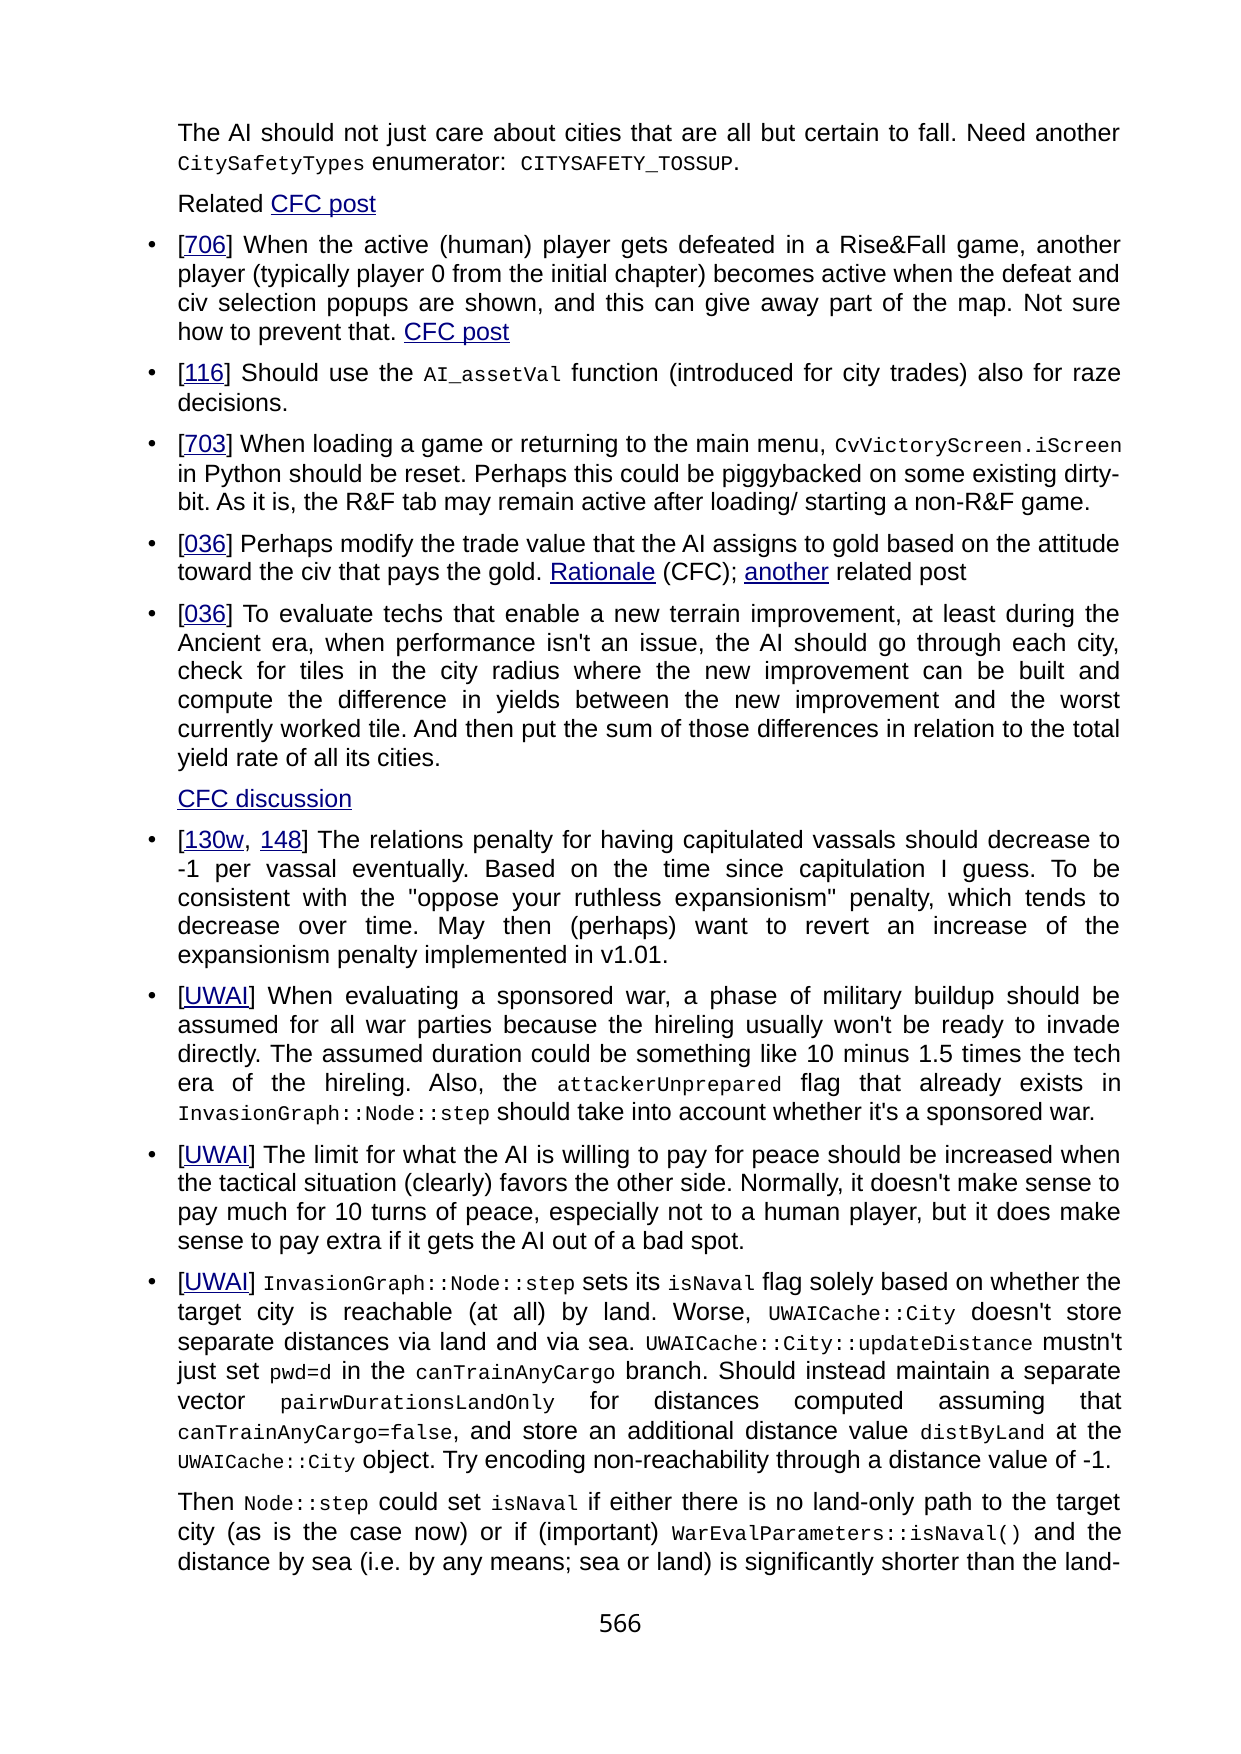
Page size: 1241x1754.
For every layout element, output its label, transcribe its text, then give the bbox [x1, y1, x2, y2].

list Then Node::step could set isNaval if either there is no land-only path to the target city (as is the case now) or if (important) WarEvalParameters::isNaval() and the distance by sea (i.e. by any means; sea or land) is significantly shorter than the land- [148, 1487, 1122, 1575]
list Related CFC post [148, 189, 1122, 218]
list [130w, 148] The relations penalty for having capitulated vassals should decrease to ‑1 per vassal eventually. Based on the time since capitulation I guess. To be consistent with the "oppose your ruthless expansionism" penalty, which tends to decrease over time. May then (perhaps) want to revert an increase of the expansionism penalty implemented in v1.01. [148, 825, 1122, 969]
list [036] Perhaps modify the trade value that the AI assigns to gold based on the attitude toward the civ that pays the gold. Rationale (CFC); another related post [148, 528, 1122, 586]
list [706] When the active (human) player gets defeated in a Rise&Fall game, another player (typically player 0 from the initial chapter) becomes active when the defeat and civ selection popups are shown, and this can give away part of the map. Not sure how to prevent that. CFC post [148, 230, 1122, 345]
list [036] To evaluate techs that enable a new terrain improvement, at least during the Ancient era, when performance isn't an issue, the AI should go through each city, check for tiles in the city radius where the new improvement can be built and compute the difference in yields between the new improvement and the worst currently worked tile. And then put the sum of those differences in relation to the total yield rate of all its cities. [148, 599, 1122, 771]
list [703] When loading a game or returning to the main menu, CvVictoryScreen.iScreen in Python should be reset. Perhaps this could be piggybacked on some existing dirty-bit. As it is, the R&F tab may remain active after loading/ starting a non-R&F game. [148, 429, 1122, 516]
list CFC discussion [148, 784, 1122, 812]
list [UWAI] InvasionGraph::Node::step sets its isNaval flag solely based on whether the target city is reachable (at all) by land. Worse, UWAICache::City doesn't store separate distances via land and via sea. UWAICache::City::updateDistance mustn't just set pwd=d in the canTrainAnyCargo branch. Should instead maintain a separate vector pairwDurationsLandOnly for distances computed assuming that canTrainAnyCargo=false, and store an additional distance value distByLand at the UWAICache::City object. Try encoding non-reachability through a distance value of -1. [148, 1267, 1122, 1475]
list The AI should not just care about cities that are all but certain to fall. Need another CitySafetyTypes enumerator: CITYSAFETY_TOSSUP. [148, 118, 1122, 177]
list [116] Should use the AI_assetVal function (introduced for city trades) also for raze decisions. [148, 358, 1122, 416]
list [UWAI] When evaluating a sponsored war, a phase of military buildup should be assumed for all war parties because the hireling usually won't be ready to invade directly. The assumed duration could be something like 10 minus 1.5 times the tech era of the hireling. Also, the attackerUnprepared flag that already exists in InvasionGraph::Node::step should take into account whether it's a sponsored war. [148, 981, 1122, 1127]
list [UWAI] The limit for what the AI is willing to pay for peace should be increased when the tactical situation (clearly) favors the other side. Normally, it doesn't make sense to pay much for 10 turns of peace, especially not to a human player, but it does make sense to pay extra if it gets the AI out of a bad spot. [148, 1139, 1122, 1255]
